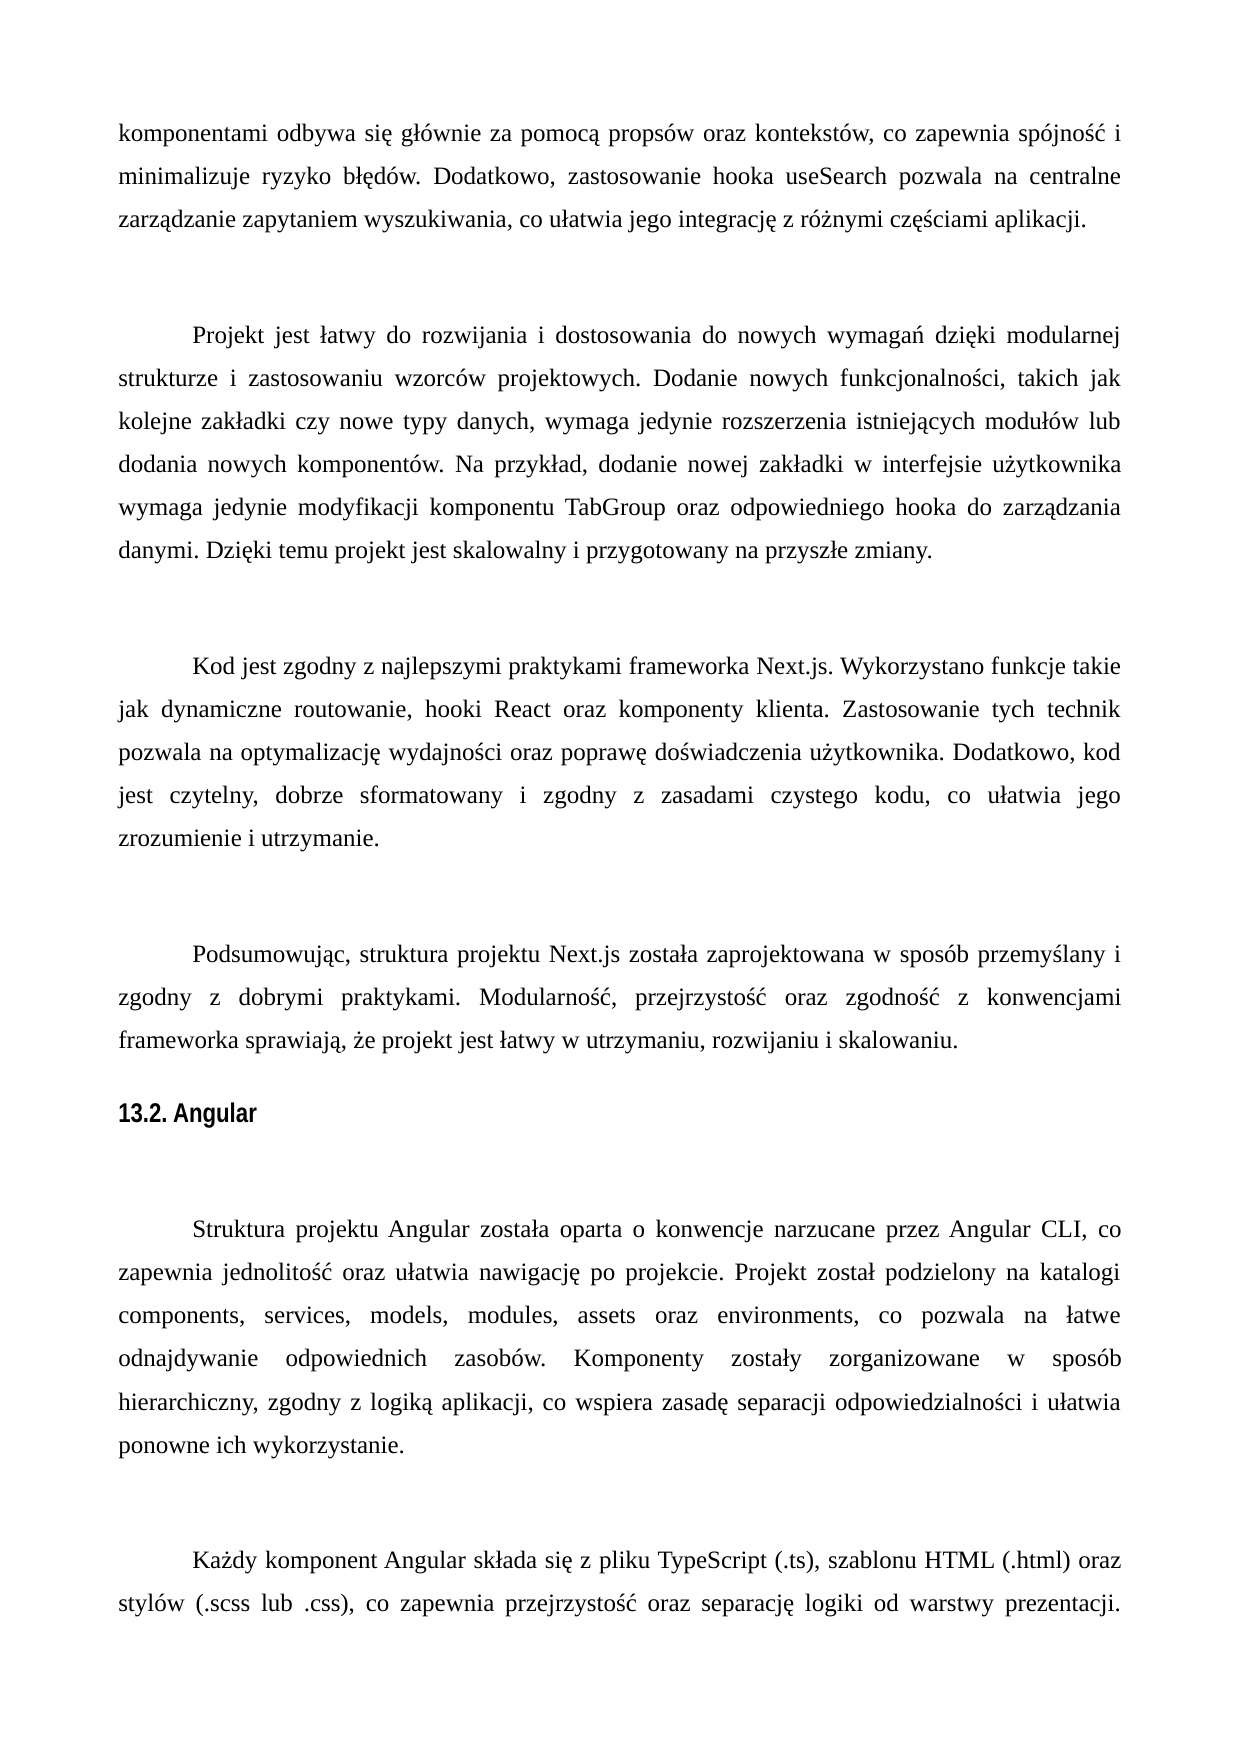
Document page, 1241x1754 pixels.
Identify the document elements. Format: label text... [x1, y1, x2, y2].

text Każdy komponent Angular składa się z pliku TypeScript (.ts), szablonu HTML (.html) oraz stylów (.scss lub .css), co zapewnia przejrzystość oraz separację logiki od warstwy prezentacji. [118, 1545, 1122, 1617]
subtitle 13.2. Angular [118, 1097, 1122, 1128]
text komponentami odbywa się głównie za pomocą propsów oraz kontekstów, co zapewnia spójność i minimalizuje ryzyko błędów. Dodatkowo, zastosowanie hooka useSearch pozwala na centralne zarządzanie zapytaniem wyszukiwania, co ułatwia jego integrację z różnymi częściami aplikacji. [118, 118, 1122, 233]
text Podsumowując, struktura projektu Next.js została zaprojektowana w sposób przemyślany i zgodny z dobrymi praktykami. Modularność, przejrzystość oraz zgodność z konwencjami frameworka sprawiają, że projekt jest łatwy w utrzymaniu, rozwijaniu i skalowaniu. [118, 939, 1122, 1054]
text Projekt jest łatwy do rozwijania i dostosowania do nowych wymagań dzięki modularnej strukturze i zastosowaniu wzorców projektowych. Dodanie nowych funkcjonalności, takich jak kolejne zakładki czy nowe typy danych, wymaga jedynie rozszerzenia istniejących modułów lub dodania nowych komponentów. Na przykład, dodanie nowej zakładki w interfejsie użytkownika wymaga jedynie modyfikacji komponentu TabGroup oraz odpowiedniego hooka do zarządzania danymi. Dzięki temu projekt jest skalowalny i przygotowany na przyszłe zmiany. [118, 320, 1122, 564]
text Kod jest zgodny z najlepszymi praktykami frameworka Next.js. Wykorzystano funkcje takie jak dynamiczne routowanie, hooki React oraz komponenty klienta. Zastosowanie tych technik pozwala na optymalizację wydajności oraz poprawę doświadczenia użytkownika. Dodatkowo, kod jest czytelny, dobrze sformatowany i zgodny z zasadami czystego kodu, co ułatwia jego zrozumienie i utrzymanie. [118, 651, 1122, 852]
text Struktura projektu Angular została oparta o konwencje narzucane przez Angular CLI, co zapewnia jednolitość oraz ułatwia nawigację po projekcie. Projekt został podzielony na katalogi components, services, models, modules, assets oraz environments, co pozwala na łatwe odnajdywanie odpowiednich zasobów. Komponenty zostały zorganizowane w sposób hierarchiczny, zgodny z logiką aplikacji, co wspiera zasadę separacji odpowiedzialności i ułatwia ponowne ich wykorzystanie. [118, 1214, 1122, 1458]
